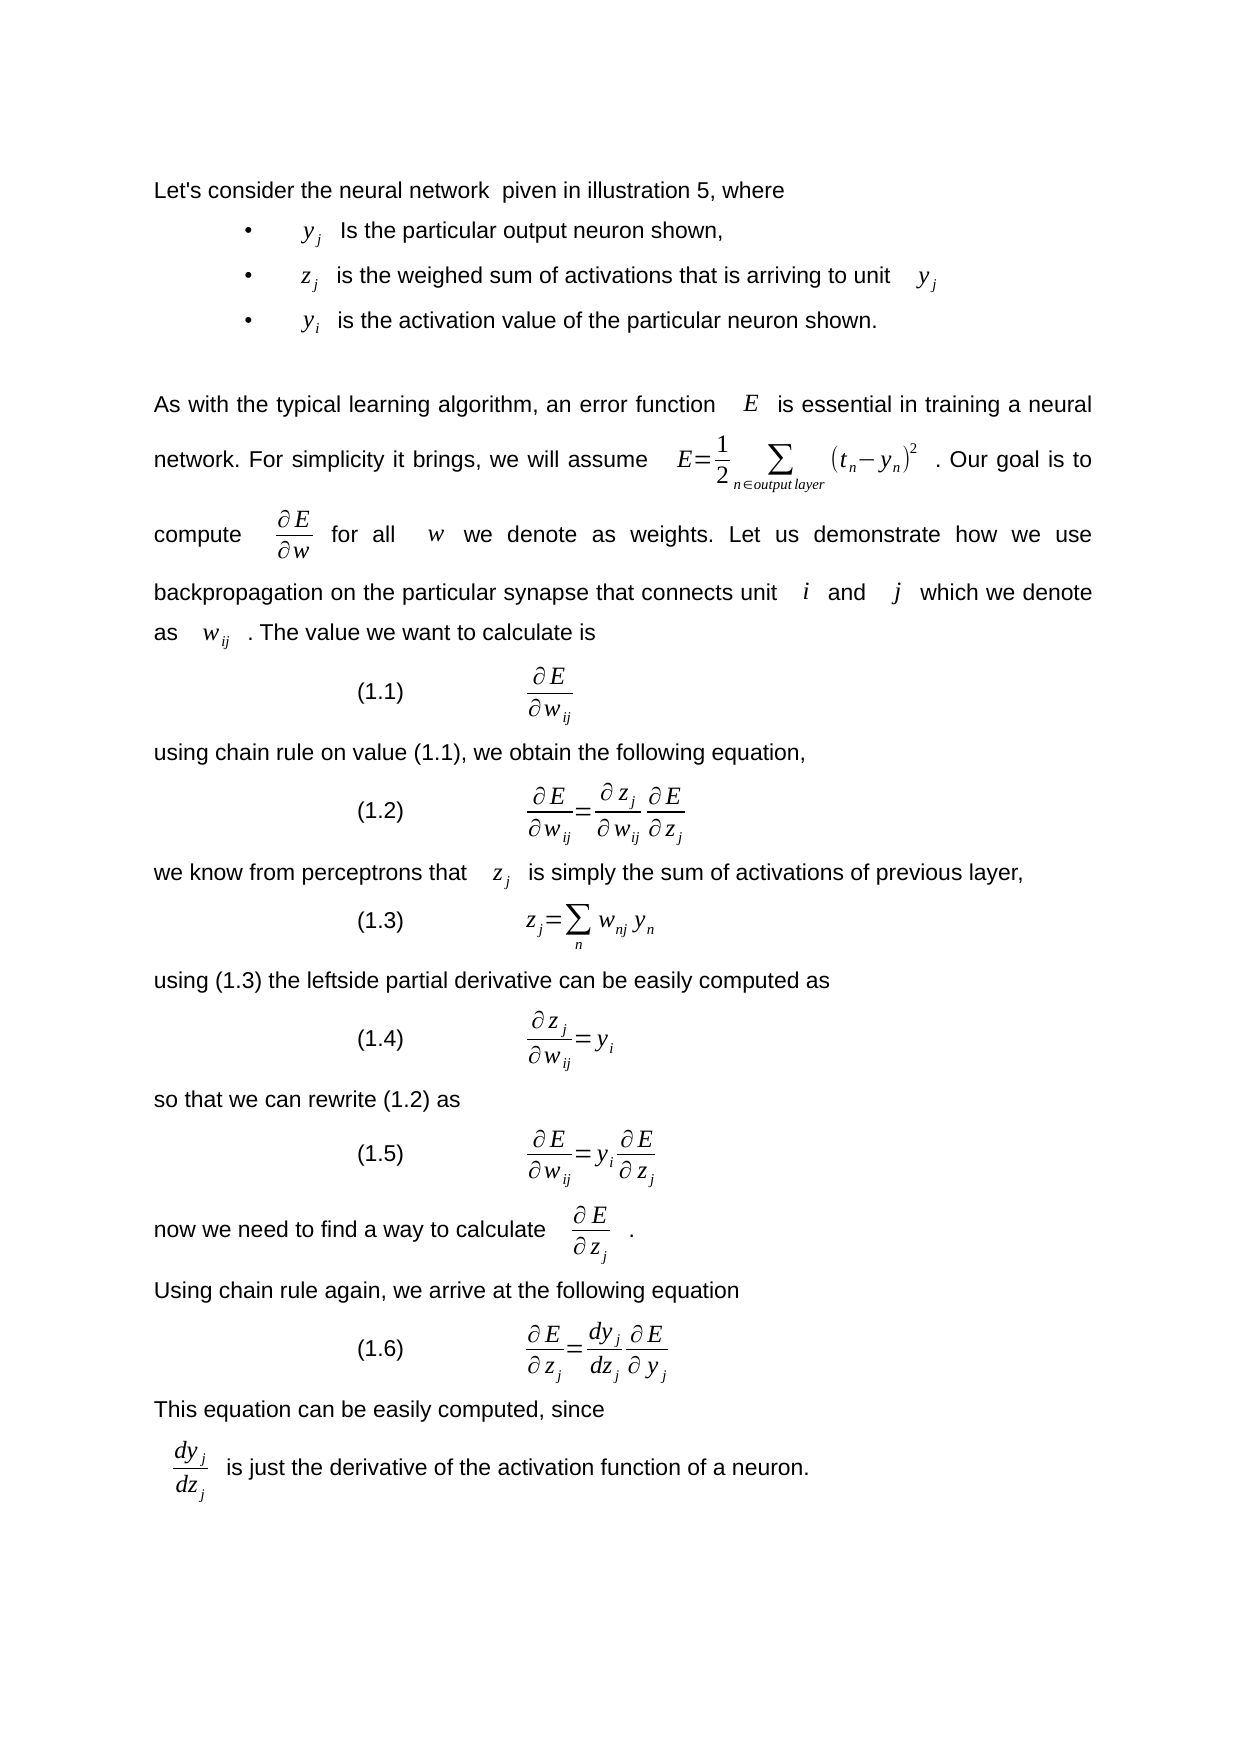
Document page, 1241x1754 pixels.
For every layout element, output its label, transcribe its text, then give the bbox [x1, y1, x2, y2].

text (1.6) [154, 1317, 1092, 1383]
list is the weighed sum of activations that is arriving to unit [244, 261, 1092, 293]
text (1.5) [154, 1125, 1092, 1188]
text (1.1) [154, 663, 1092, 726]
text (1.3) [154, 903, 1092, 954]
list Is the particular output neuron shown, [244, 217, 1092, 248]
text is just the derivative of the activation function of a neuron. [154, 1436, 1092, 1502]
text we know from perceptrons that is simply the sum of activations of previous layer, [154, 858, 1092, 890]
text This equation can be easily computed, since [154, 1396, 1092, 1422]
text Let's consider the neural network piven in illustration 5, where [154, 177, 1092, 203]
text (1.2) [154, 778, 1092, 845]
text using (1.3) the leftside partial derivative can be easily computed as [154, 967, 1092, 993]
text now we need to find a way to calculate . [154, 1201, 1092, 1264]
text so that we can rewrite (1.2) as [154, 1086, 1092, 1112]
text Using chain rule again, we arrive at the following equation [154, 1277, 1092, 1303]
text As with the typical learning algorithm, an error function is essential in training a neural network. For simplicity it brings, we will assume . Our goal is to compute for all we denote as weights. Let us demonstrate how we use backpropagation on the particular synapse that connects unit and which we denote as . The value we want to calculate is [154, 390, 1092, 650]
text using chain rule on value (1.1), we obtain the following equation, [154, 739, 1092, 765]
list is the activation value of the particular neuron shown. [244, 306, 1092, 337]
text (1.4) [154, 1006, 1092, 1073]
